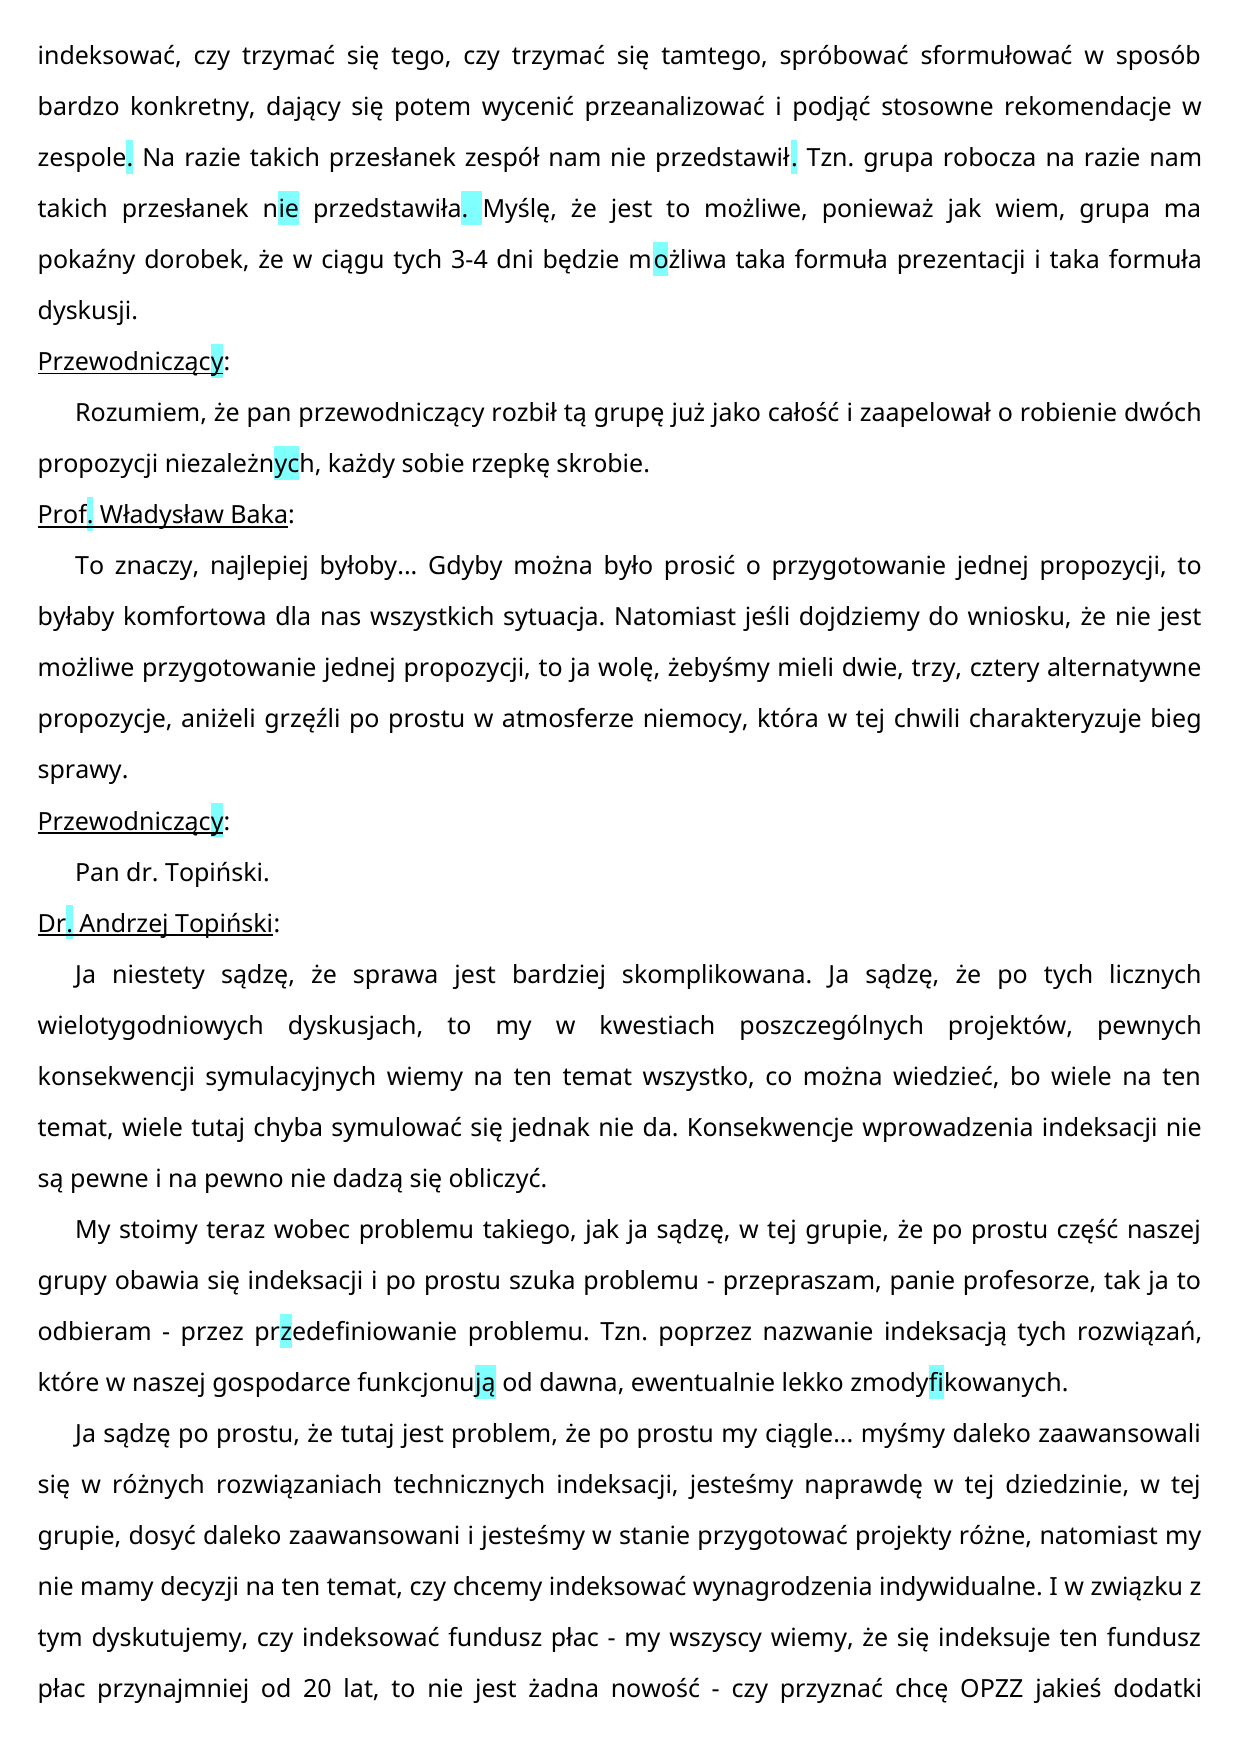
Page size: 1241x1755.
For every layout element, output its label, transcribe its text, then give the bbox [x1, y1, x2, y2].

text Rozumiem, że pan przewodniczący rozbił tą grupę już jako całość i zaapelował o robienie dwóch propozycji niezależnych, każdy sobie rzepkę skrobie. [37, 395, 1203, 480]
text indeksować, czy trzymać się tego, czy trzymać się tamtego, spróbować sformułować w sposób bardzo konkretny, dający się potem wycenić przeanalizować i podjąć stosowne rekomendacje w zespole. Na razie takich przesłanek zespół nam nie przedstawił. Tzn. grupa robocza na razie nam takich przesłanek nie przedstawiła. Myślę, że jest to możliwe, ponieważ jak wiem, grupa ma pokaźny dorobek, że w ciągu tych 3-4 dni będzie możliwa taka formuła prezentacji i taka formuła dyskusji. [37, 37, 1203, 327]
text Pan dr. Topiński. [37, 854, 1203, 888]
text My stoimy teraz wobec problemu takiego, jak ja sądzę, w tej grupie, że po prostu część naszej grupy obawia się indeksacji i po prostu szuka problemu - przepraszam, panie profesorze, tak ja to odbieram - przez przedefiniowanie problemu. Tzn. poprzez nazwanie indeksacją tych rozwiązań, które w naszej gospodarce funkcjonują od dawna, ewentualnie lekko zmodyfikowanych. [37, 1211, 1203, 1399]
text Ja sądzę po prostu, że tutaj jest problem, że po prostu my ciągle... myśmy daleko zaawansowali się w różnych rozwiązaniach technicznych indeksacji, jesteśmy naprawdę w tej dziedzinie, w tej grupie, dosyć daleko zaawansowani i jesteśmy w stanie przygotować projekty różne, natomiast my nie mamy decyzji na ten temat, czy chcemy indeksować wynagrodzenia indywidualne. I w związku z tym dyskutujemy, czy indeksować fundusz płac - my wszyscy wiemy, że się indeksuje ten fundusz płac przynajmniej od 20 lat, to nie jest żadna nowość - czy przyznać chcę OPZZ jakieś dodatki [37, 1416, 1203, 1705]
text Przewodniczący: [37, 803, 1203, 837]
text Prof. Władysław Baka: [37, 497, 1203, 531]
text Dr. Andrzej Topiński: [37, 905, 1203, 939]
text To znaczy, najlepiej byłoby... Gdyby można było prosić o przygotowanie jednej propozycji, to byłaby komfortowa dla nas wszystkich sytuacja. Natomiast jeśli dojdziemy do wniosku, że nie jest możliwe przygotowanie jednej propozycji, to ja wolę, żebyśmy mieli dwie, trzy, cztery alternatywne propozycje, aniżeli grzęźli po prostu w atmosferze niemocy, która w tej chwili charakteryzuje bieg sprawy. [37, 548, 1203, 786]
text Ja niestety sądzę, że sprawa jest bardziej skomplikowana. Ja sądzę, że po tych licznych wielotygodniowych dyskusjach, to my w kwestiach poszczególnych projektów, pewnych konsekwencji symulacyjnych wiemy na ten temat wszystko, co można wiedzieć, bo wiele na ten temat, wiele tutaj chyba symulować się jednak nie da. Konsekwencje wprowadzenia indeksacji nie są pewne i na pewno nie dadzą się obliczyć. [37, 956, 1203, 1194]
text Przewodniczący: [37, 344, 1203, 378]
